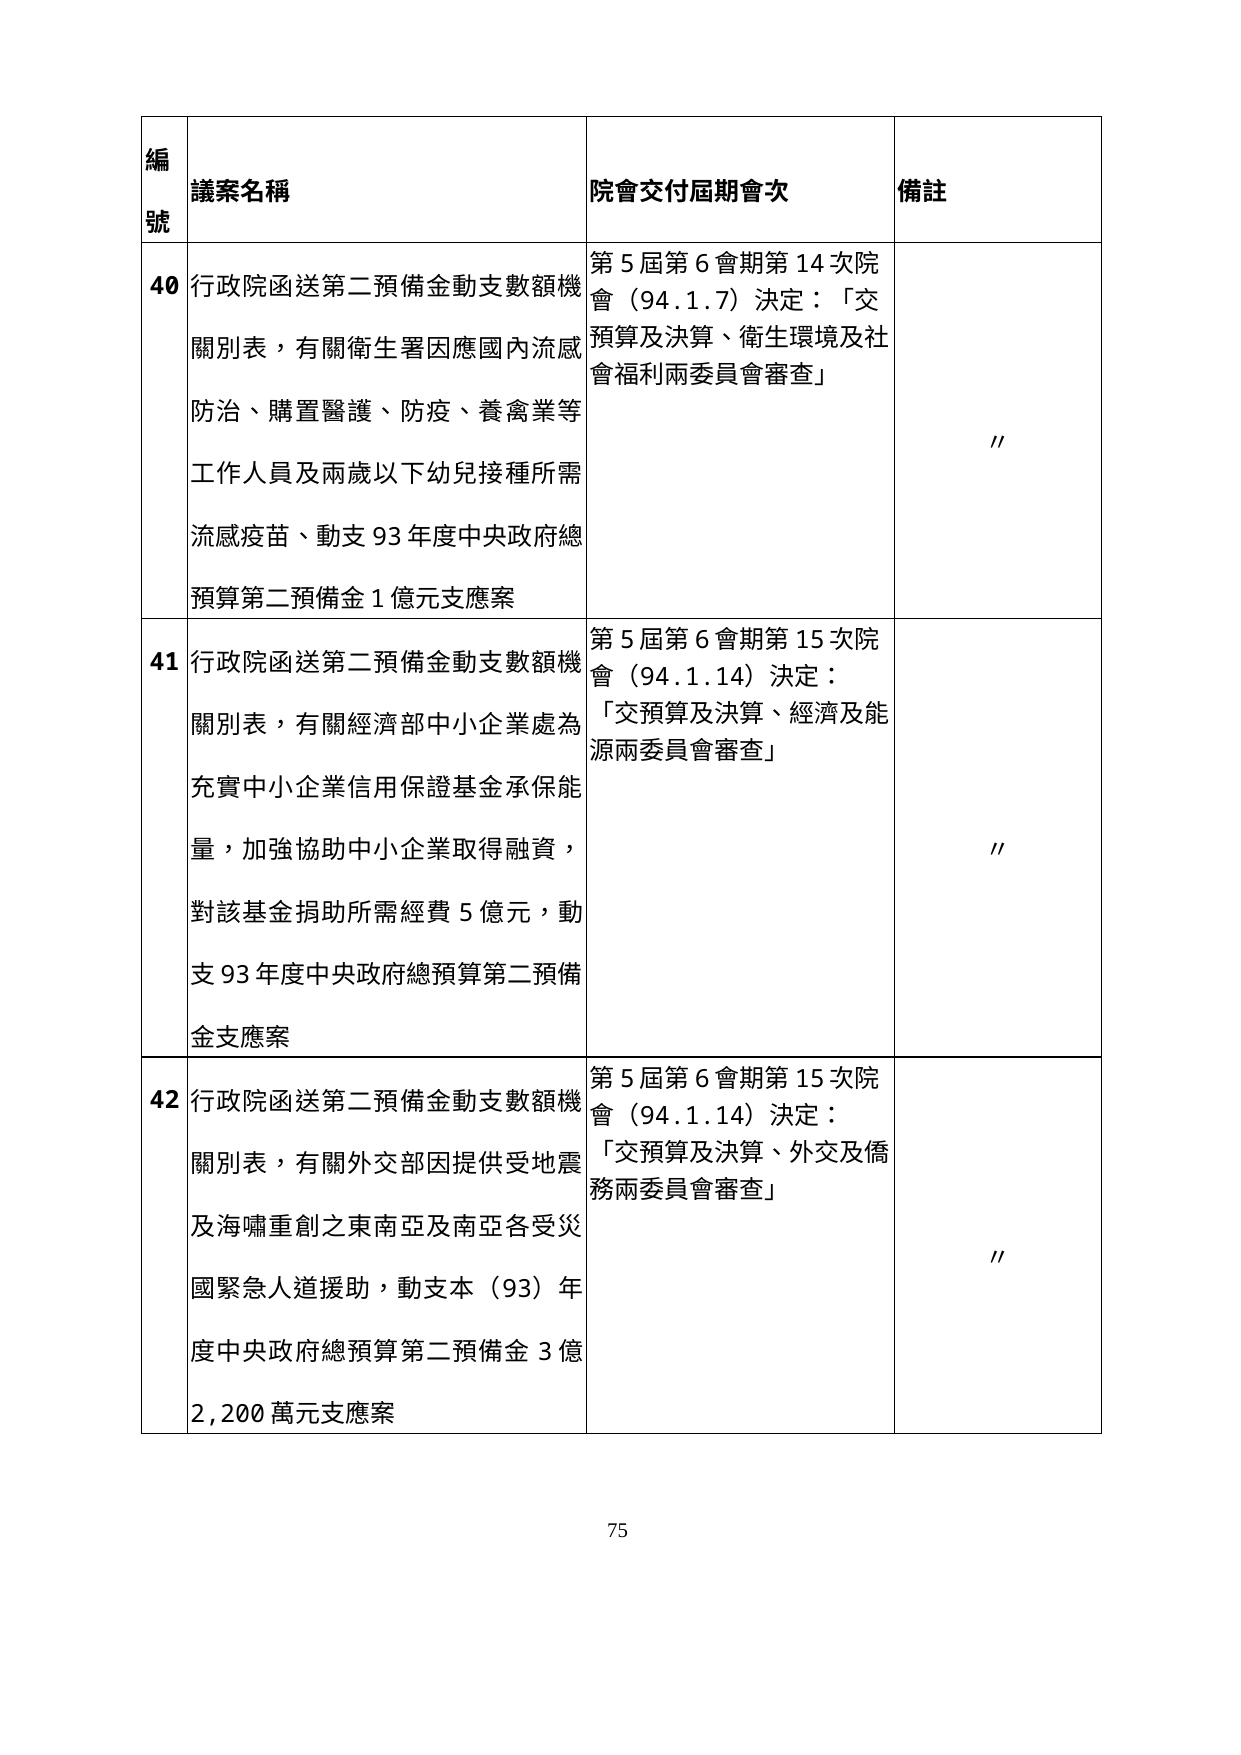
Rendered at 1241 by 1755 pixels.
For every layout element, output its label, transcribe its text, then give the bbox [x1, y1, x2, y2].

table_header 院會交付屆期會次 [587, 117, 894, 242]
table_cell 行政院函送第二預備金動支數額機關別表，有關經濟部中小企業處為充實中小企業信用保證基金承保能量，加強協助中小企業取得融資，對該基金捐助所需經費5億元，動支93年度中央政府總預算第二預備金支應案 [188, 619, 586, 1056]
table_cell 41 [142, 619, 187, 1056]
table_cell 行政院函送第二預備金動支數額機關別表，有關外交部因提供受地震及海嘯重創之東南亞及南亞各受災國緊急人道援助，動支本（93）年度中央政府總預算第二預備金3億2,200萬元支應案 [188, 1058, 586, 1432]
table_header 議案名稱 [188, 117, 586, 242]
table_cell 第5屆第6會期第15次院會（94.1.14）決定：「交預算及決算、經濟及能源兩委員會審查」 [587, 619, 894, 1056]
table_cell 40 [142, 243, 187, 618]
table_cell 第5屆第6會期第15次院會（94.1.14）決定：「交預算及決算、外交及僑務兩委員會審查」 [587, 1058, 894, 1432]
table_cell 第5屆第6會期第14次院會（94.1.7）決定：「交預算及決算、衛生環境及社會福利兩委員會審查」 [587, 243, 894, 618]
table_header 編號 [142, 117, 187, 242]
table_cell 行政院函送第二預備金動支數額機關別表，有關衛生署因應國內流感防治、購置醫護、防疫、養禽業等工作人員及兩歲以下幼兒接種所需流感疫苗、動支93年度中央政府總預算第二預備金1億元支應案 [188, 243, 586, 618]
table_cell 42 [142, 1058, 187, 1432]
table_cell 〃 [895, 1058, 1101, 1432]
table_cell 〃 [895, 243, 1101, 618]
table_header 備註 [895, 117, 1101, 242]
table_cell 〃 [895, 619, 1101, 1056]
